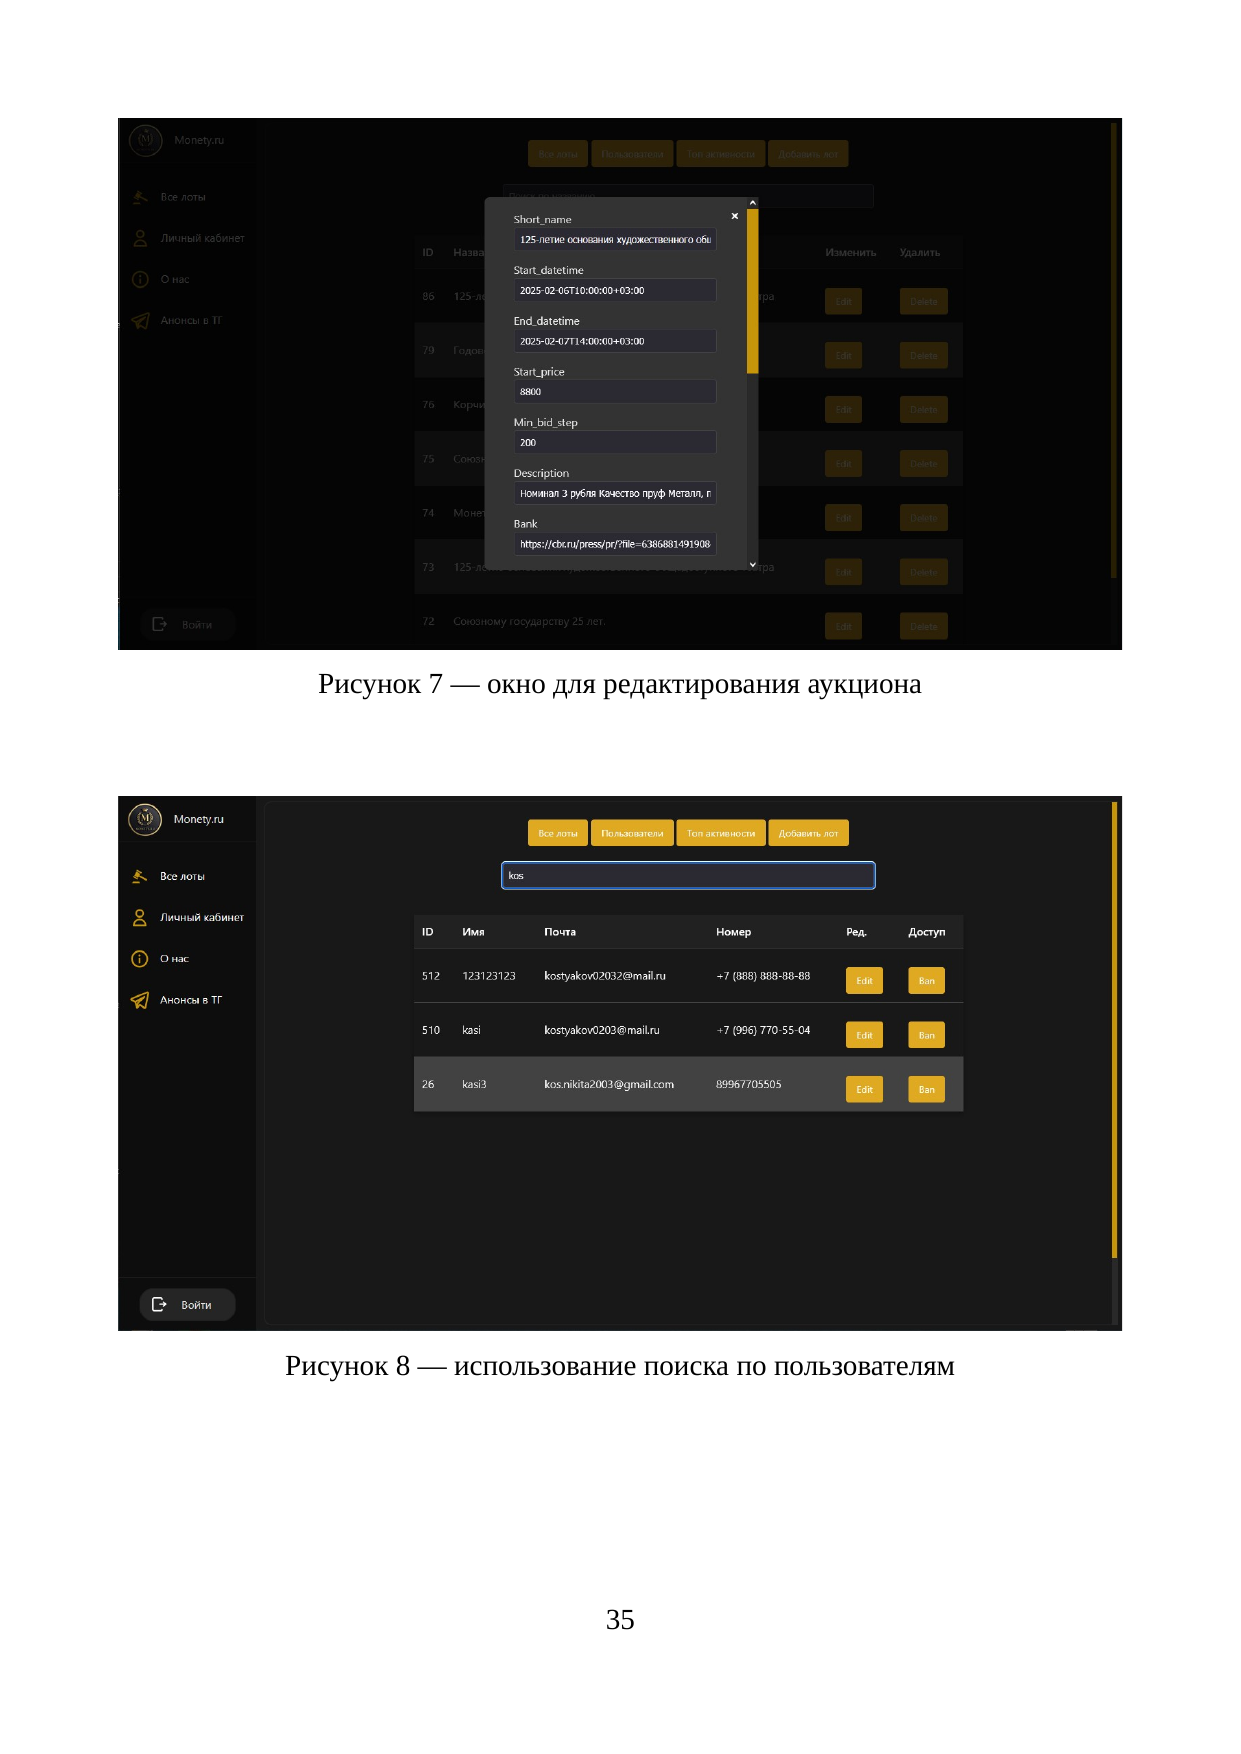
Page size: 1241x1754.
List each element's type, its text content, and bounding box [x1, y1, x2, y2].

text Рисунок 7 — окно для редактирования аукциона [118, 650, 1122, 700]
text Рисунок 8 — использование поиска по пользователям [118, 1331, 1122, 1381]
picture [118, 796, 1123, 1331]
picture [118, 118, 1123, 650]
